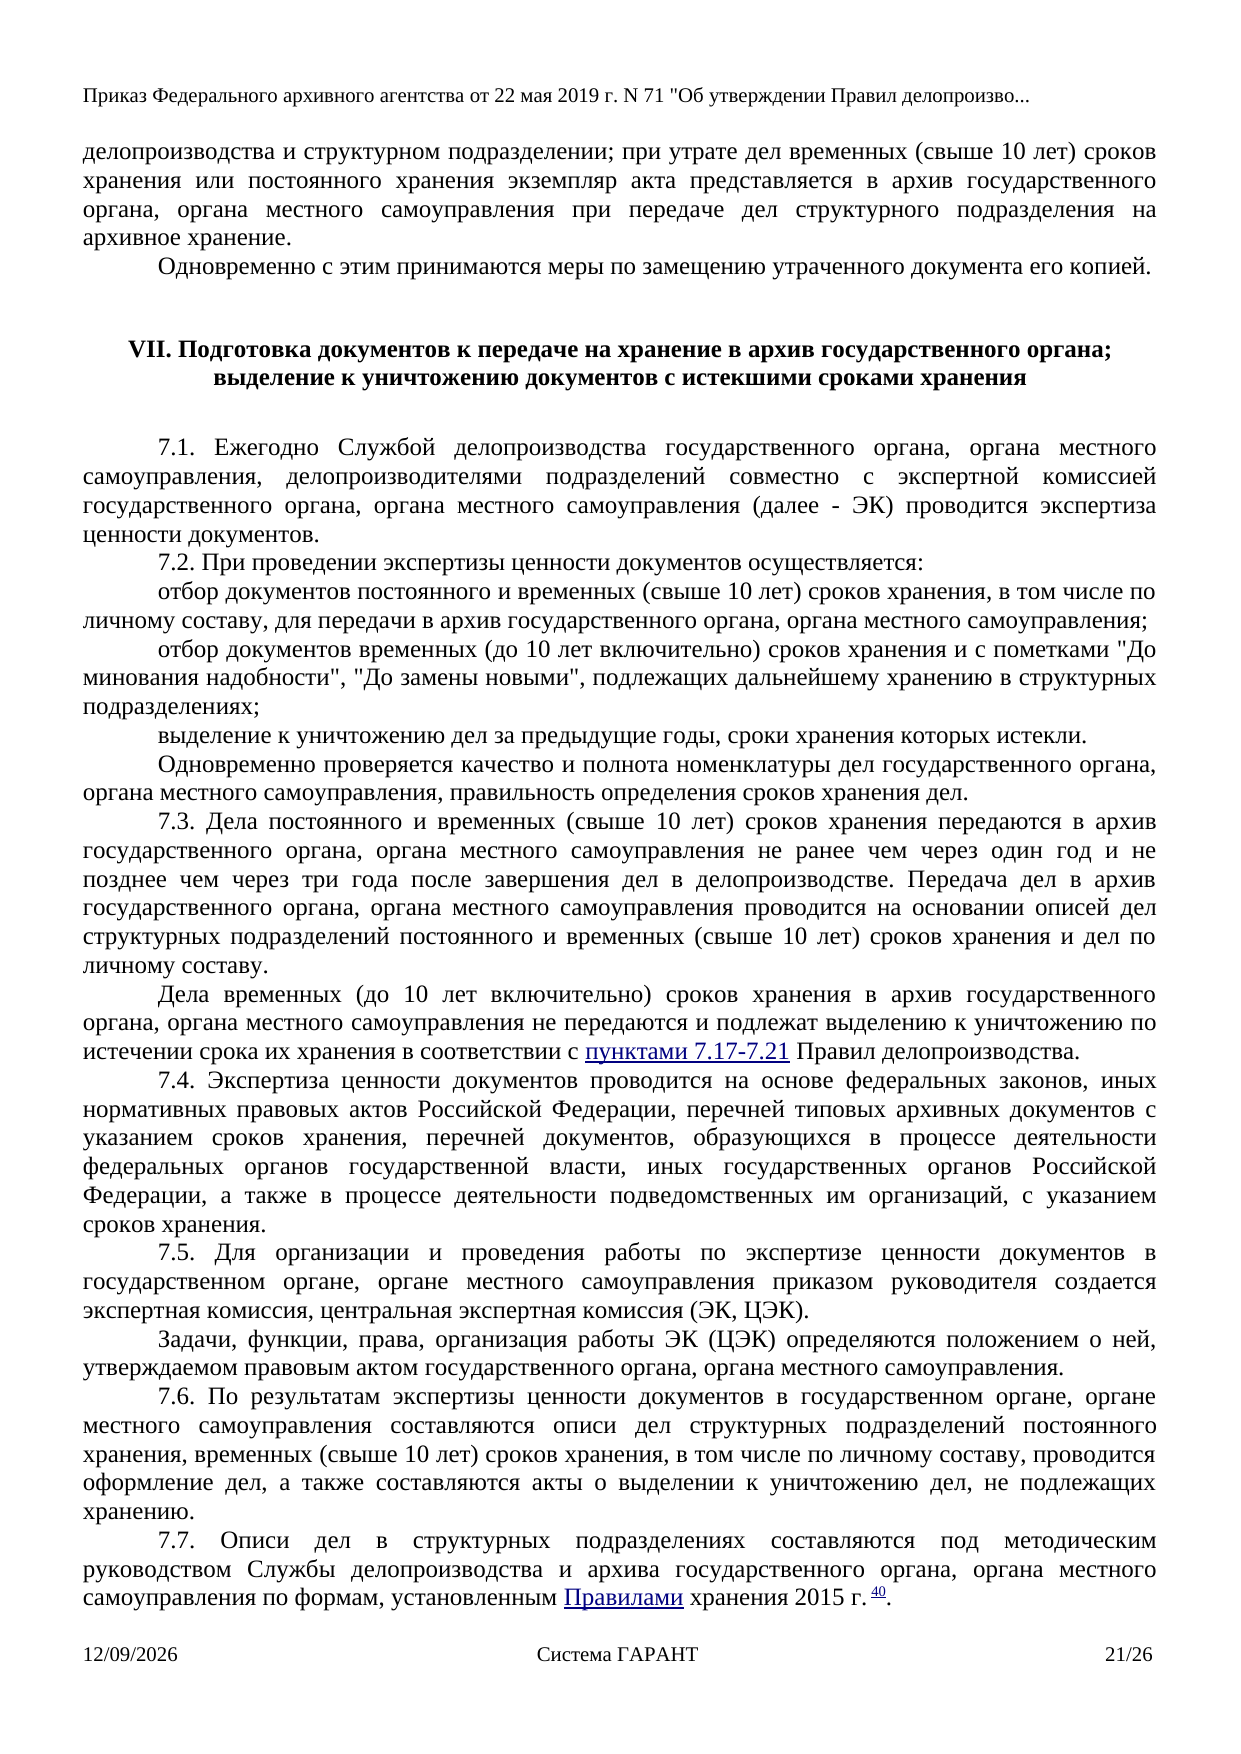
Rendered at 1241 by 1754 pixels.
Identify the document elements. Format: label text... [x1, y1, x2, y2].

text выделение к уничтожению дел за предыдущие годы, сроки хранения которых истекли. [83, 720, 1157, 749]
subtitle VII. Подготовка документов к передаче на хранение в архив государственного органа; выделение к уничтожению документов с истекшими сроками хранения [83, 334, 1157, 391]
text 7.5. Для организации и проведения работы по экспертизе ценности документов в государственном органе, органе местного самоуправления приказом руководителя создается экспертная комиссия, центральная экспертная комиссия (ЭК, ЦЭК). [83, 1237, 1157, 1324]
text 7.4. Экспертиза ценности документов проводится на основе федеральных законов, иных нормативных правовых актов Российской Федерации, перечней типовых архивных документов с указанием сроков хранения, перечней документов, образующихся в процессе деятельности федеральных органов государственной власти, иных государственных органов Российской Федерации, а также в процессе деятельности подведомственных им организаций, с указанием сроков хранения. [83, 1065, 1157, 1237]
text 7.2. При проведении экспертизы ценности документов осуществляется: [83, 547, 1157, 576]
text Одновременно с этим принимаются меры по замещению утраченного документа его копией. [83, 251, 1157, 280]
text делопроизводства и структурном подразделении; при утрате дел временных (свыше 10 лет) сроков хранения или постоянного хранения экземпляр акта представляется в архив государственного органа, органа местного самоуправления при передаче дел структурного подразделения на архивное хранение. [83, 136, 1157, 251]
text 7.7. Описи дел в структурных подразделениях составляются под методическим руководством Службы делопроизводства и архива государственного органа, органа местного самоуправления по формам, установленным Правилами хранения 2015 г. 40. [83, 1525, 1157, 1611]
text Задачи, функции, права, организация работы ЭК (ЦЭК) определяются положением о ней, утверждаемом правовым актом государственного органа, органа местного самоуправления. [83, 1324, 1157, 1381]
text 7.1. Ежегодно Службой делопроизводства государственного органа, органа местного самоуправления, делопроизводителями подразделений совместно с экспертной комиссией государственного органа, органа местного самоуправления (далее - ЭК) проводится экспертиза ценности документов. [83, 432, 1157, 547]
text Дела временных (до 10 лет включительно) сроков хранения в архив государственного органа, органа местного самоуправления не передаются и подлежат выделению к уничтожению по истечении срока их хранения в соответствии с пунктами 7.17-7.21 Правил делопроизводства. [83, 979, 1157, 1065]
text 7.3. Дела постоянного и временных (свыше 10 лет) сроков хранения передаются в архив государственного органа, органа местного самоуправления не ранее чем через один год и не позднее чем через три года после завершения дел в делопроизводстве. Передача дел в архив государственного органа, органа местного самоуправления проводится на основании описей дел структурных подразделений постоянного и временных (свыше 10 лет) сроков хранения и дел по личному составу. [83, 806, 1157, 979]
text отбор документов временных (до 10 лет включительно) сроков хранения и с пометками "До минования надобности", "До замены новыми", подлежащих дальнейшему хранению в структурных подразделениях; [83, 634, 1157, 720]
text отбор документов постоянного и временных (свыше 10 лет) сроков хранения, в том числе по личному составу, для передачи в архив государственного органа, органа местного самоуправления; [83, 576, 1157, 634]
text 7.6. По результатам экспертизы ценности документов в государственном органе, органе местного самоуправления составляются описи дел структурных подразделений постоянного хранения, временных (свыше 10 лет) сроков хранения, в том числе по личному составу, проводится оформление дел, а также составляются акты о выделении к уничтожению дел, не подлежащих хранению. [83, 1381, 1157, 1525]
text Одновременно проверяется качество и полнота номенклатуры дел государственного органа, органа местного самоуправления, правильность определения сроков хранения дел. [83, 749, 1157, 806]
